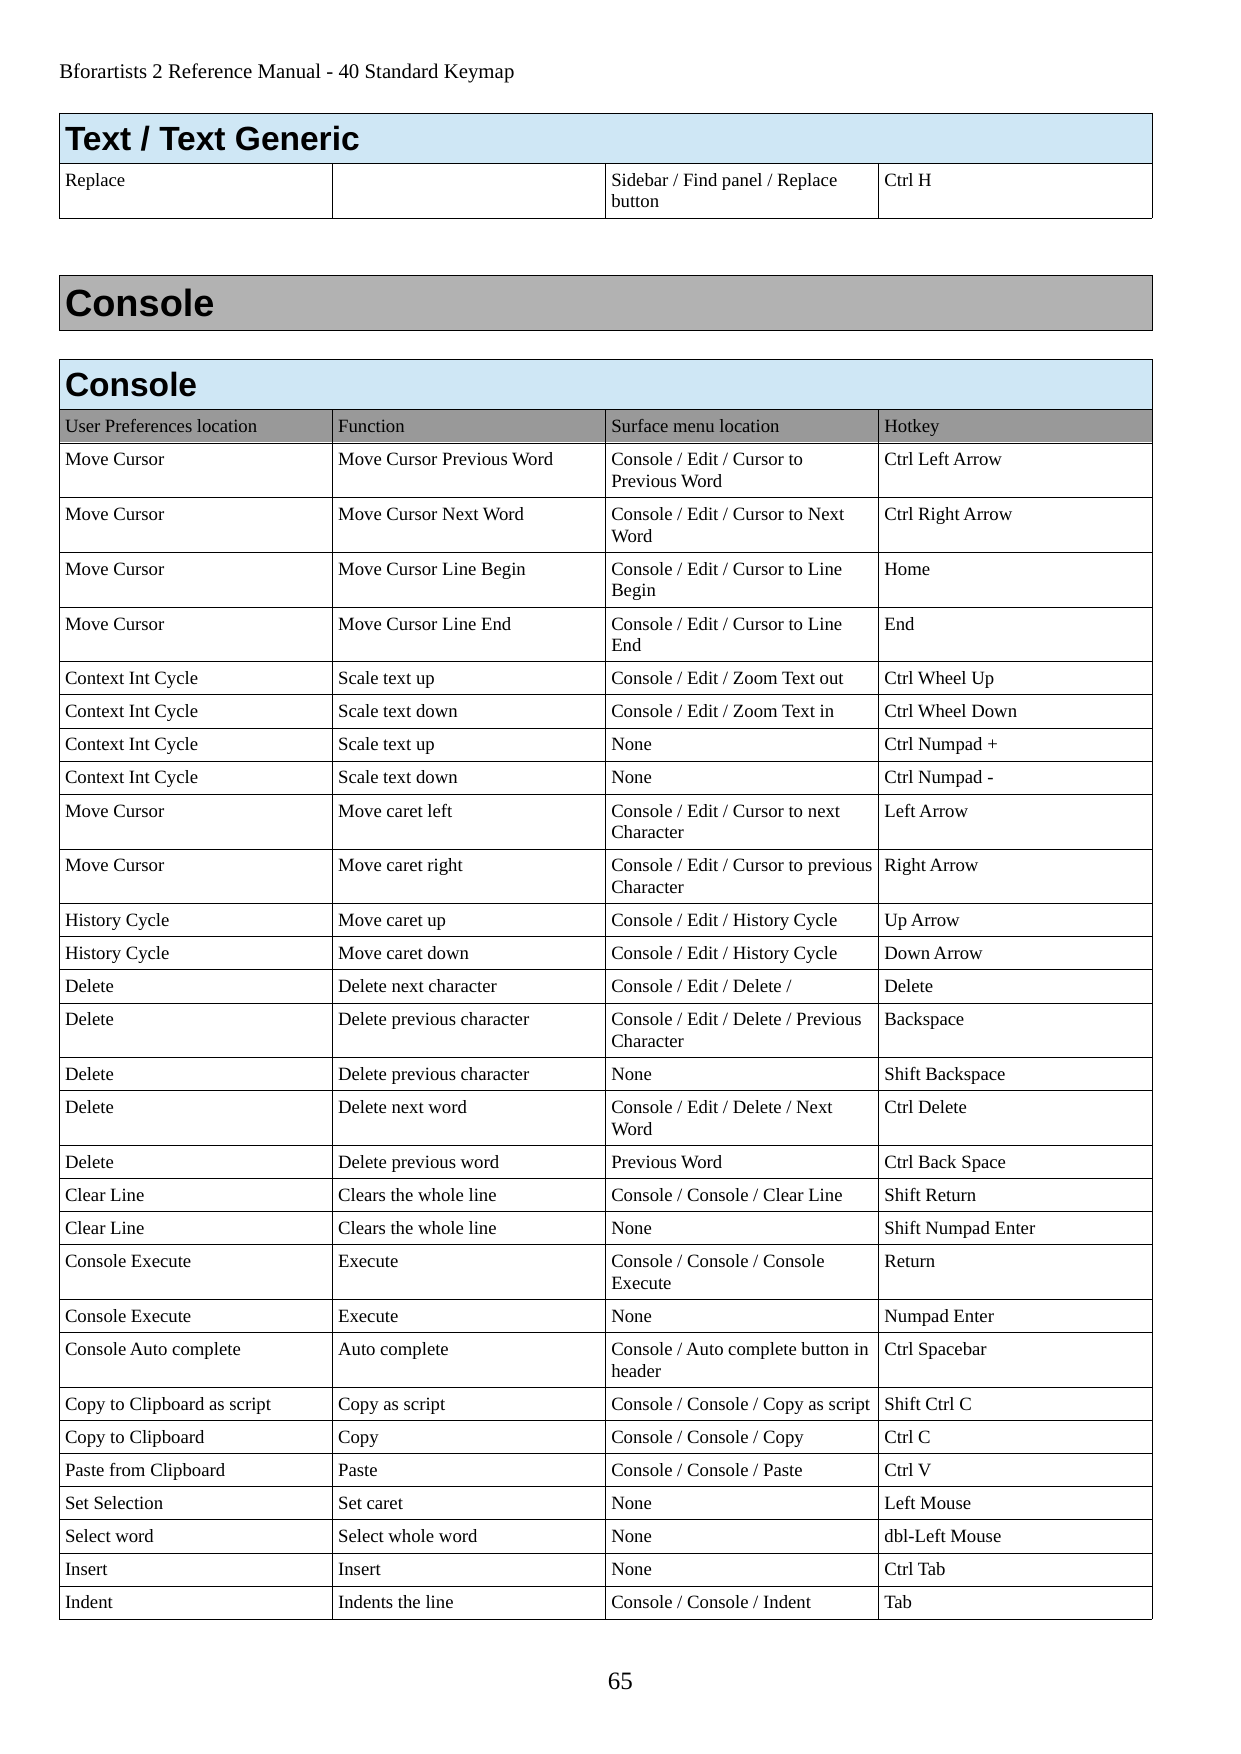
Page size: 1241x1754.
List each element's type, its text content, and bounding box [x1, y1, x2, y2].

table_cell Delete previous character [333, 1004, 605, 1057]
table_cell Console / Edit / Delete / [606, 970, 878, 1002]
table_cell Console / Edit / History Cycle [606, 904, 878, 936]
table_cell Console / Edit / Cursor to Line End [606, 608, 878, 661]
table_cell Ctrl Right Arrow [879, 498, 1152, 552]
table_cell Set caret [333, 1487, 605, 1519]
table_cell Home [879, 553, 1152, 607]
table_cell Delete [60, 1004, 332, 1057]
table_cell Shift Backspace [879, 1058, 1152, 1090]
table_cell Move Cursor Line End [333, 608, 605, 661]
table_cell Console / Edit / Delete / Next Word [606, 1091, 878, 1145]
table_cell Console / Edit / Cursor to Previous Word [606, 444, 878, 497]
table_cell Context Int Cycle [60, 762, 332, 794]
table_cell Ctrl Delete [879, 1091, 1152, 1145]
table_cell Ctrl Wheel Up [879, 662, 1152, 694]
table_cell Move Cursor Previous Word [333, 444, 605, 497]
table_cell Execute [333, 1245, 605, 1299]
table_cell None [606, 1554, 878, 1586]
table_cell Move Cursor Next Word [333, 498, 605, 552]
table_cell Ctrl Numpad + [879, 729, 1152, 761]
table_cell Ctrl V [879, 1454, 1152, 1486]
table_cell Console Execute [60, 1245, 332, 1299]
table_cell Left Arrow [879, 795, 1152, 848]
table_cell Ctrl Tab [879, 1554, 1152, 1586]
table_cell Right Arrow [879, 850, 1152, 903]
table_cell Console Execute [60, 1300, 332, 1332]
table_cell Ctrl Back Space [879, 1146, 1152, 1178]
table_cell Delete previous character [333, 1058, 605, 1090]
table_cell Delete [879, 970, 1152, 1002]
table_cell Move Cursor [60, 553, 332, 607]
table_cell Indent [60, 1587, 332, 1619]
table_cell Console / Edit / Cursor to next Character [606, 795, 878, 848]
table_cell Scale text down [333, 762, 605, 794]
table_cell History Cycle [60, 937, 332, 969]
table_cell Delete next word [333, 1091, 605, 1145]
table_cell Clear Line [60, 1179, 332, 1211]
table_cell Clears the whole line [333, 1179, 605, 1211]
table_cell Console / Auto complete button in header [606, 1333, 878, 1387]
table_cell Clear Line [60, 1212, 332, 1244]
table_cell Tab [879, 1587, 1152, 1619]
table_cell Move Cursor [60, 608, 332, 661]
table_cell Move caret up [333, 904, 605, 936]
table_cell Delete [60, 970, 332, 1002]
table_cell Console / Edit / Cursor to Line Begin [606, 553, 878, 607]
table_cell Copy as script [333, 1388, 605, 1420]
table_cell Set Selection [60, 1487, 332, 1519]
table_cell Move Cursor [60, 850, 332, 903]
table_cell Delete [60, 1146, 332, 1178]
table_cell Console / Edit / Delete / Previous Character [606, 1004, 878, 1057]
table_cell Scale text up [333, 729, 605, 761]
table_cell Context Int Cycle [60, 729, 332, 761]
table_cell dbl-Left Mouse [879, 1520, 1152, 1552]
table_cell None [606, 1520, 878, 1552]
table_cell Down Arrow [879, 937, 1152, 969]
table_cell Execute [333, 1300, 605, 1332]
table_cell Context Int Cycle [60, 695, 332, 727]
table_cell Move Cursor Line Begin [333, 553, 605, 607]
table_cell Console / Console / Clear Line [606, 1179, 878, 1211]
table_cell [333, 164, 605, 217]
table_cell Function [333, 410, 605, 442]
table_cell Scale text up [333, 662, 605, 694]
table_cell Console / Console / Paste [606, 1454, 878, 1486]
table_cell Ctrl Numpad - [879, 762, 1152, 794]
table_header Text / Text Generic [60, 114, 1152, 163]
table_cell Scale text down [333, 695, 605, 727]
table_header Console [60, 276, 1152, 330]
table_cell Delete previous word [333, 1146, 605, 1178]
table_cell Ctrl Wheel Down [879, 695, 1152, 727]
table_cell User Preferences location [60, 410, 332, 442]
table_cell Copy to Clipboard as script [60, 1388, 332, 1420]
table_cell Console Auto complete [60, 1333, 332, 1387]
table_cell Insert [333, 1554, 605, 1586]
table_cell None [606, 1058, 878, 1090]
table_cell None [606, 1212, 878, 1244]
table_cell Shift Numpad Enter [879, 1212, 1152, 1244]
table_cell Paste from Clipboard [60, 1454, 332, 1486]
table_cell End [879, 608, 1152, 661]
table_cell Replace [60, 164, 332, 217]
table_cell Select whole word [333, 1520, 605, 1552]
table_cell Surface menu location [606, 410, 878, 442]
table_cell Clears the whole line [333, 1212, 605, 1244]
table_cell History Cycle [60, 904, 332, 936]
table_cell Insert [60, 1554, 332, 1586]
table_cell Previous Word [606, 1146, 878, 1178]
table_cell None [606, 729, 878, 761]
table_cell Console / Edit / Zoom Text out [606, 662, 878, 694]
table_cell Delete [60, 1058, 332, 1090]
table_cell Move Cursor [60, 498, 332, 552]
table_cell Move caret down [333, 937, 605, 969]
table_cell Auto complete [333, 1333, 605, 1387]
table_cell Up Arrow [879, 904, 1152, 936]
table_cell Shift Ctrl C [879, 1388, 1152, 1420]
table_cell Console / Edit / Cursor to previous Character [606, 850, 878, 903]
table_cell Ctrl C [879, 1421, 1152, 1453]
table_cell Console / Console / Console Execute [606, 1245, 878, 1299]
table_cell Numpad Enter [879, 1300, 1152, 1332]
table_cell None [606, 1300, 878, 1332]
table_cell Ctrl Left Arrow [879, 444, 1152, 497]
table_cell Console / Edit / Cursor to Next Word [606, 498, 878, 552]
table_cell Left Mouse [879, 1487, 1152, 1519]
table_cell Console / Console / Copy as script [606, 1388, 878, 1420]
table_header Console [60, 360, 1152, 409]
table_cell Backspace [879, 1004, 1152, 1057]
table_cell Shift Return [879, 1179, 1152, 1211]
table_cell Select word [60, 1520, 332, 1552]
table_cell None [606, 762, 878, 794]
table_cell Move Cursor [60, 444, 332, 497]
table_cell Delete next character [333, 970, 605, 1002]
table_cell Move caret left [333, 795, 605, 848]
table_cell Console / Edit / History Cycle [606, 937, 878, 969]
table_cell Move caret right [333, 850, 605, 903]
table_cell Context Int Cycle [60, 662, 332, 694]
table_cell Move Cursor [60, 795, 332, 848]
table_cell Console / Console / Copy [606, 1421, 878, 1453]
table_cell Ctrl Spacebar [879, 1333, 1152, 1387]
table_cell Hotkey [879, 410, 1152, 442]
table_cell Console / Console / Indent [606, 1587, 878, 1619]
table_cell Sidebar / Find panel / Replace button [606, 164, 878, 217]
table_cell Console / Edit / Zoom Text in [606, 695, 878, 727]
table_cell Return [879, 1245, 1152, 1299]
table_cell None [606, 1487, 878, 1519]
table_cell Copy to Clipboard [60, 1421, 332, 1453]
table_cell Indents the line [333, 1587, 605, 1619]
table_cell Copy [333, 1421, 605, 1453]
table_cell Delete [60, 1091, 332, 1145]
table_cell Ctrl H [879, 164, 1152, 217]
table_cell Paste [333, 1454, 605, 1486]
